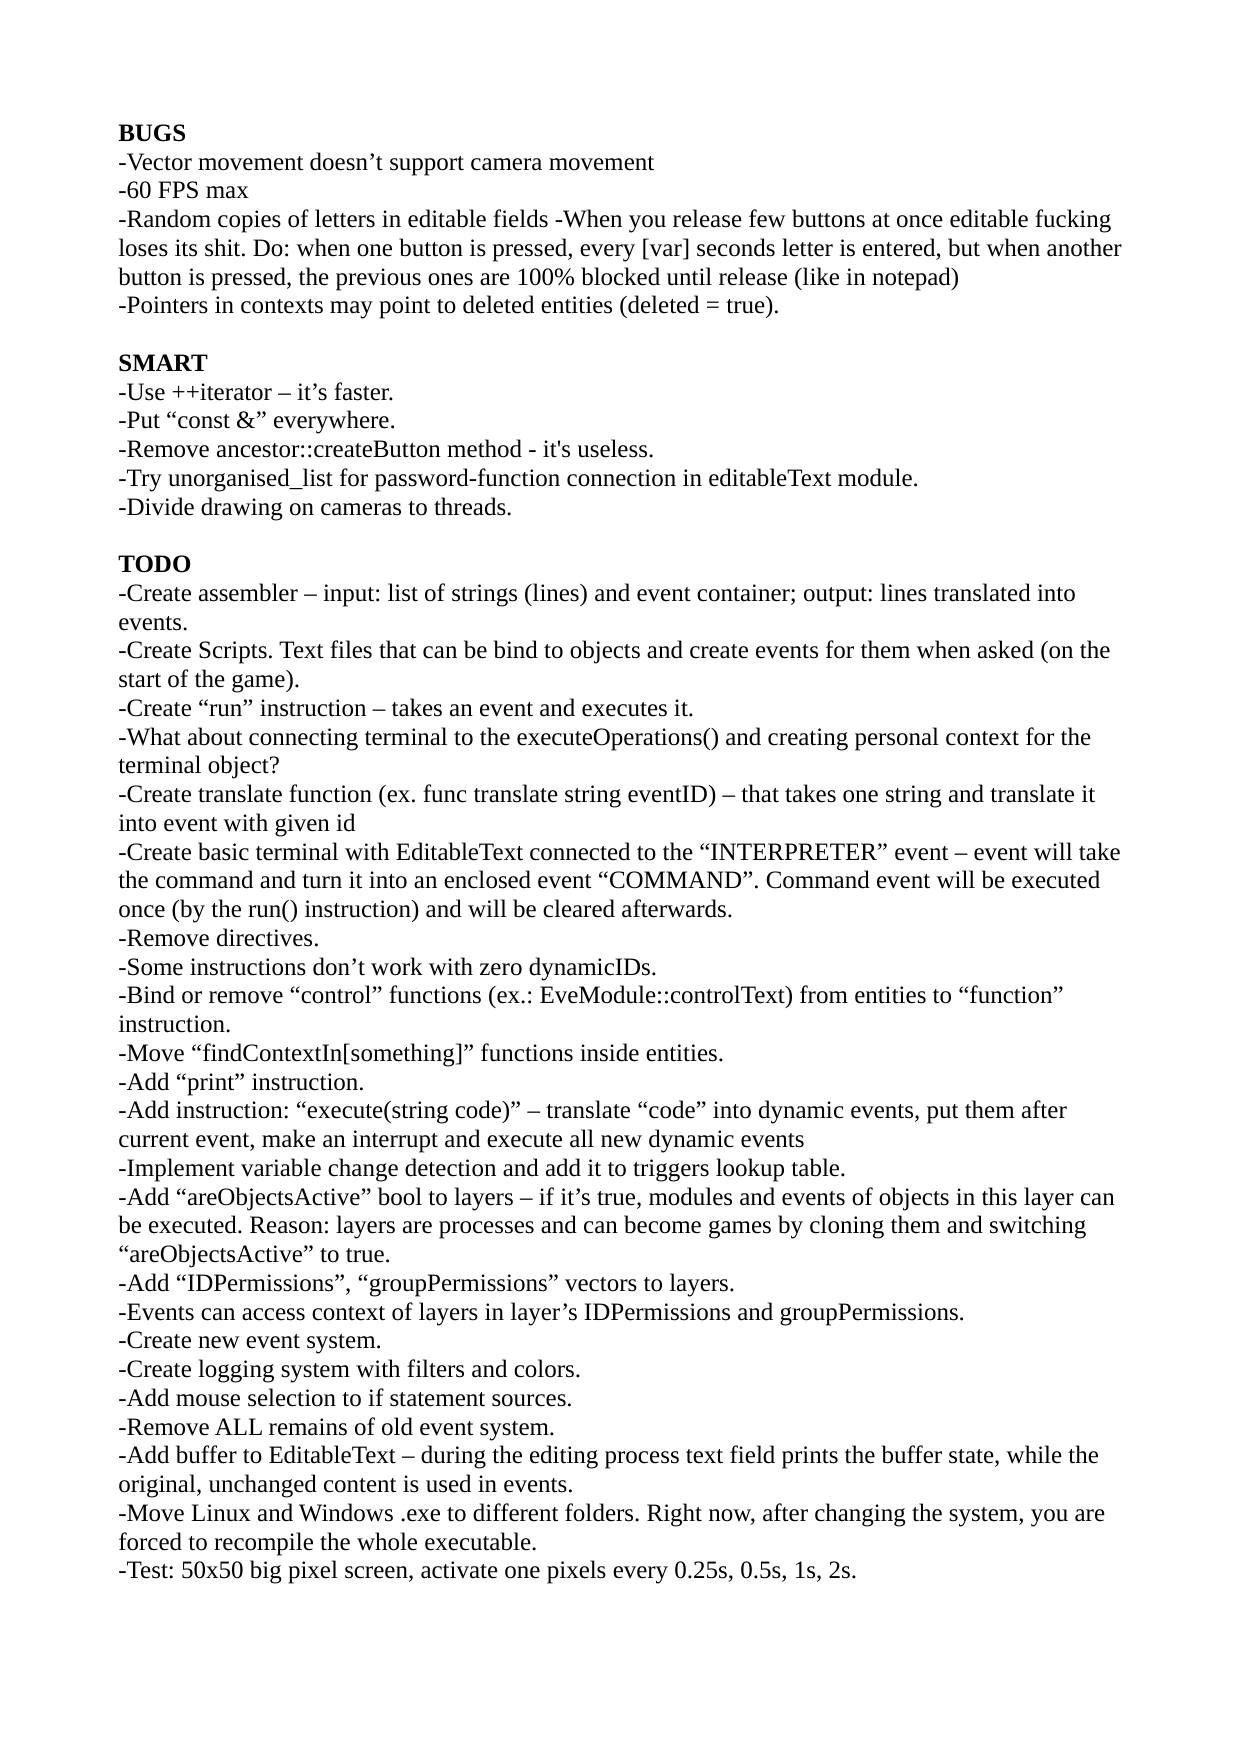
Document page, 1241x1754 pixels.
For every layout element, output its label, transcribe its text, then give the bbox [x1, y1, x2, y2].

text -Test: 50x50 big pixel screen, activate one pixels every 0.25s, 0.5s, 1s, 2s. [118, 1556, 1122, 1584]
text -Pointers in contexts may point to deleted entities (deleted = true). [118, 291, 1122, 319]
text -Some instructions don’t work with zero dynamicIDs. [118, 952, 1122, 981]
text -Add mouse selection to if statement sources. [118, 1383, 1122, 1412]
text -Divide drawing on cameras to threads. [118, 492, 1122, 521]
text -Remove ALL remains of old event system. [118, 1412, 1122, 1441]
text -Vector movement doesn’t support camera movement [118, 147, 1122, 176]
text -Try unorganised_list for password-function connection in editableText module. [118, 463, 1122, 492]
text -Create basic terminal with EditableText connected to the “INTERPRETER” event – event will take the command and turn it into an enclosed event “COMMAND”. Command event will be executed once (by the run() instruction) and will be cleared afterwards. [118, 837, 1122, 923]
text -Add “IDPermissions”, “groupPermissions” vectors to layers. [118, 1268, 1122, 1297]
text -Add “print” instruction. [118, 1067, 1122, 1096]
text -Create Scripts. Text files that can be bind to objects and create events for them when asked (on the start of the game). [118, 636, 1122, 693]
text -Create translate function (ex. func translate string eventID) – that takes one string and translate it into event with given id [118, 779, 1122, 837]
text -Create new event system. [118, 1326, 1122, 1354]
text -Events can access context of layers in layer’s IDPermissions and groupPermissions. [118, 1297, 1122, 1326]
text -Create “run” instruction – takes an event and executes it. [118, 693, 1122, 722]
text -Add “areObjectsActive” bool to layers – if it’s true, modules and events of objects in this layer can be executed. Reason: layers are processes and can become games by cloning them and switching “areObjectsActive” to true. [118, 1182, 1122, 1268]
text BUGS [118, 118, 1122, 147]
text -Random copies of letters in editable fields -When you release few buttons at once editable fucking loses its shit. Do: when one button is pressed, every [var] seconds letter is entered, but when another button is pressed, the previous ones are 100% blocked until release (like in notepad) [118, 204, 1122, 291]
text -Use ++iterator – it’s faster. [118, 377, 1122, 406]
text -What about connecting terminal to the executeOperations() and creating personal context for the terminal object? [118, 722, 1122, 779]
text SMART [118, 348, 1122, 377]
text -Move “findContextIn[something]” functions inside entities. [118, 1038, 1122, 1067]
text -Add buffer to EditableText – during the editing process text field prints the buffer state, while the original, unchanged content is used in events. [118, 1441, 1122, 1498]
text -Remove directives. [118, 923, 1122, 952]
text TODO [118, 549, 1122, 578]
text -Move Linux and Windows .exe to different folders. Right now, after changing the system, you are forced to recompile the whole executable. [118, 1498, 1122, 1556]
text -Implement variable change detection and add it to triggers lookup table. [118, 1153, 1122, 1182]
text -60 FPS max [118, 176, 1122, 204]
text -Create assembler – input: list of strings (lines) and event container; output: lines translated into events. [118, 578, 1122, 636]
text -Add instruction: “execute(string code)” – translate “code” into dynamic events, put them after current event, make an interrupt and execute all new dynamic events [118, 1096, 1122, 1153]
text -Create logging system with filters and colors. [118, 1354, 1122, 1383]
text -Put “const &” everywhere. [118, 406, 1122, 434]
text -Bind or remove “control” functions (ex.: EveModule::controlText) from entities to “function” instruction. [118, 981, 1122, 1038]
text -Remove ancestor::createButton method - it's useless. [118, 434, 1122, 463]
